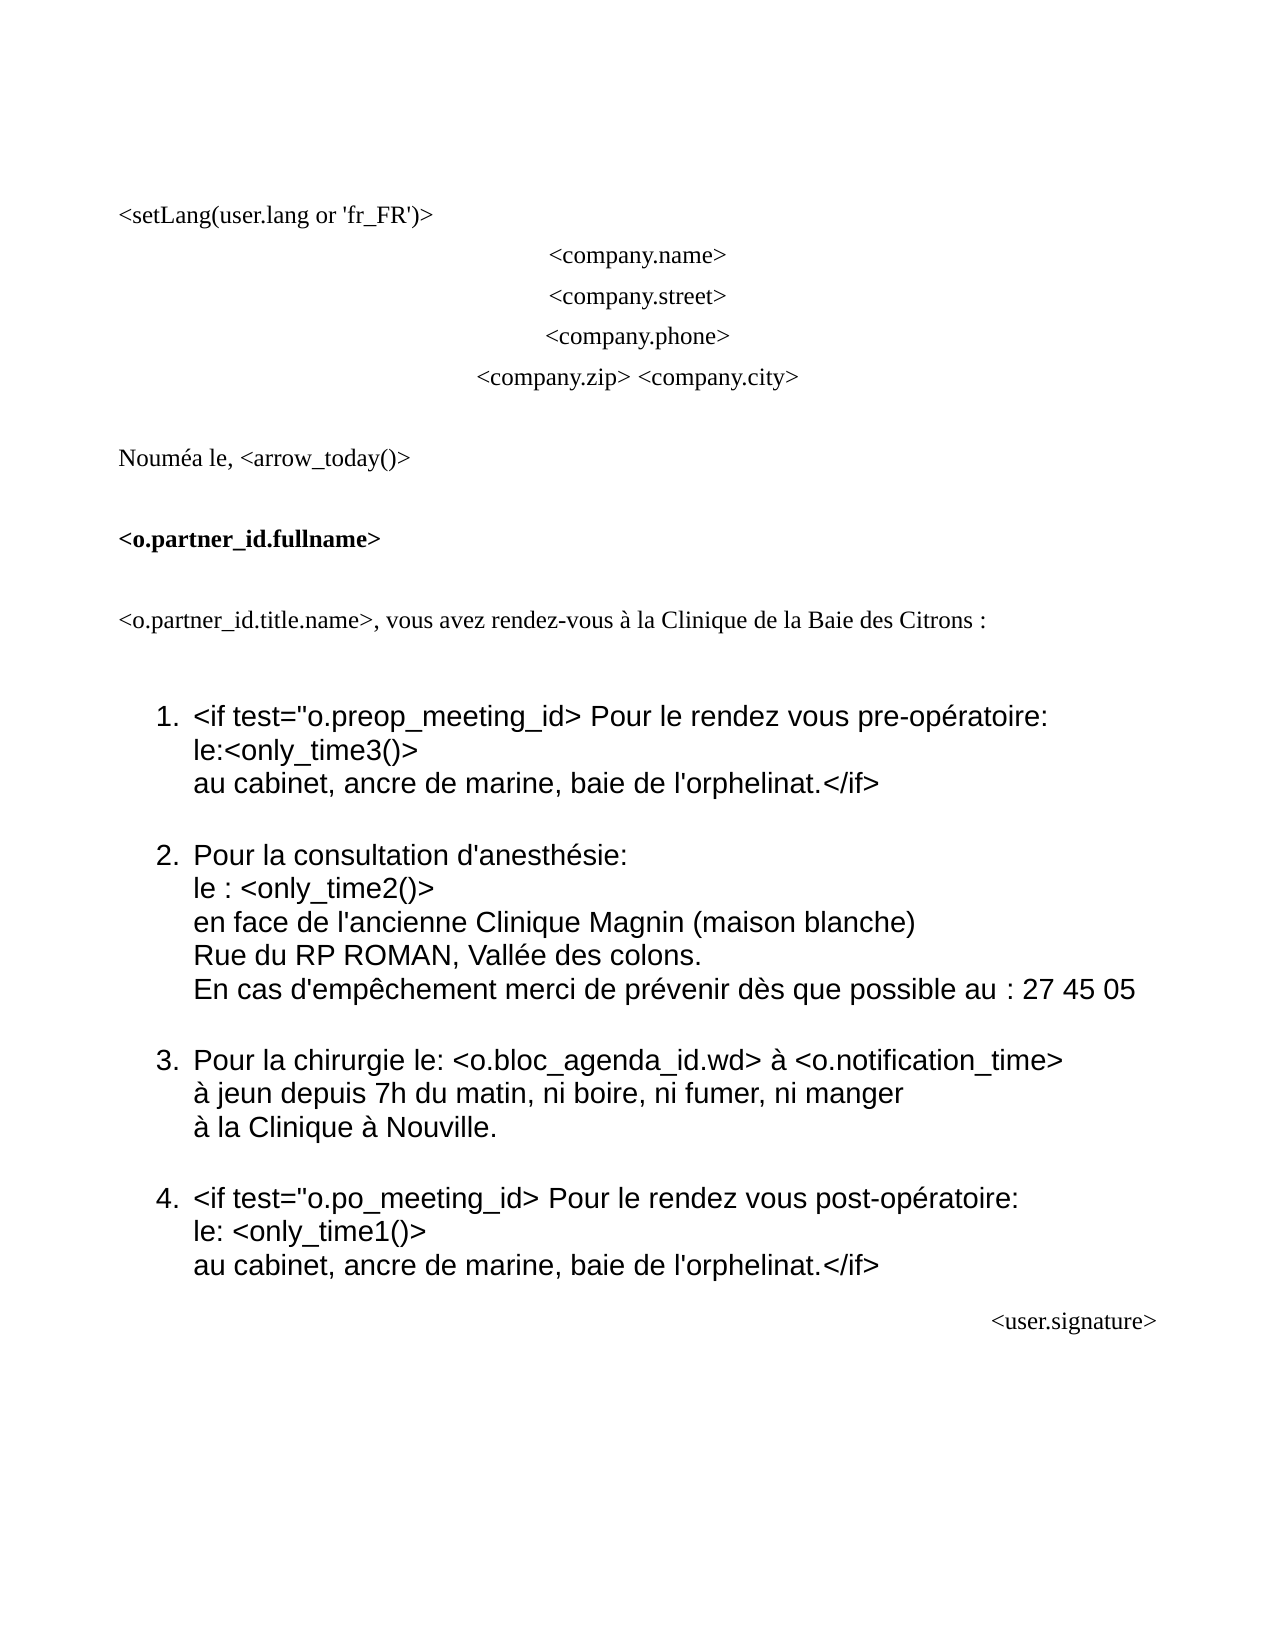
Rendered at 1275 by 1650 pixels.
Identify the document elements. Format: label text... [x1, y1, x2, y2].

text <company.zip> <company.city> [118, 362, 1157, 391]
text <o.partner_id.title.name>, vous avez rendez-vous à la Clinique de la Baie des Citrons : [118, 605, 1157, 634]
subtitle Pour la chirurgie le: <o.bloc_agenda_id.wd> à <o.notification_time> à jeun depuis 7h du matin, ni boire, ni fumer, ni manger à la Clinique à Nouville. [156, 1043, 1157, 1143]
subtitle <if test="o.preop_meeting_id> Pour le rendez vous pre-opératoire: le:<only_time3()> au cabinet, ancre de marine, baie de l'orphelinat.</if> [156, 699, 1157, 800]
text <company.street> [118, 281, 1157, 310]
text <setLang(user.lang or 'fr_FR')> [118, 200, 1157, 229]
text <company.phone> [118, 321, 1157, 350]
text <user.signature> [118, 1306, 1157, 1334]
text <o.partner_id.fullname> [118, 524, 1157, 553]
subtitle Pour la consultation d'anesthésie: le : <only_time2()> en face de l'ancienne Clinique Magnin (maison blanche) Rue du RP ROMAN, Vallée des colons. En cas d'empêchement merci de prévenir dès que possible au : 27 45 05 [156, 837, 1157, 1005]
text Nouméa le, <arrow_today()> [118, 443, 1157, 472]
text <company.name> [118, 240, 1157, 269]
subtitle <if test="o.po_meeting_id> Pour le rendez vous post-opératoire: le: <only_time1()> au cabinet, ancre de marine, baie de l'orphelinat.</if> [156, 1181, 1157, 1281]
